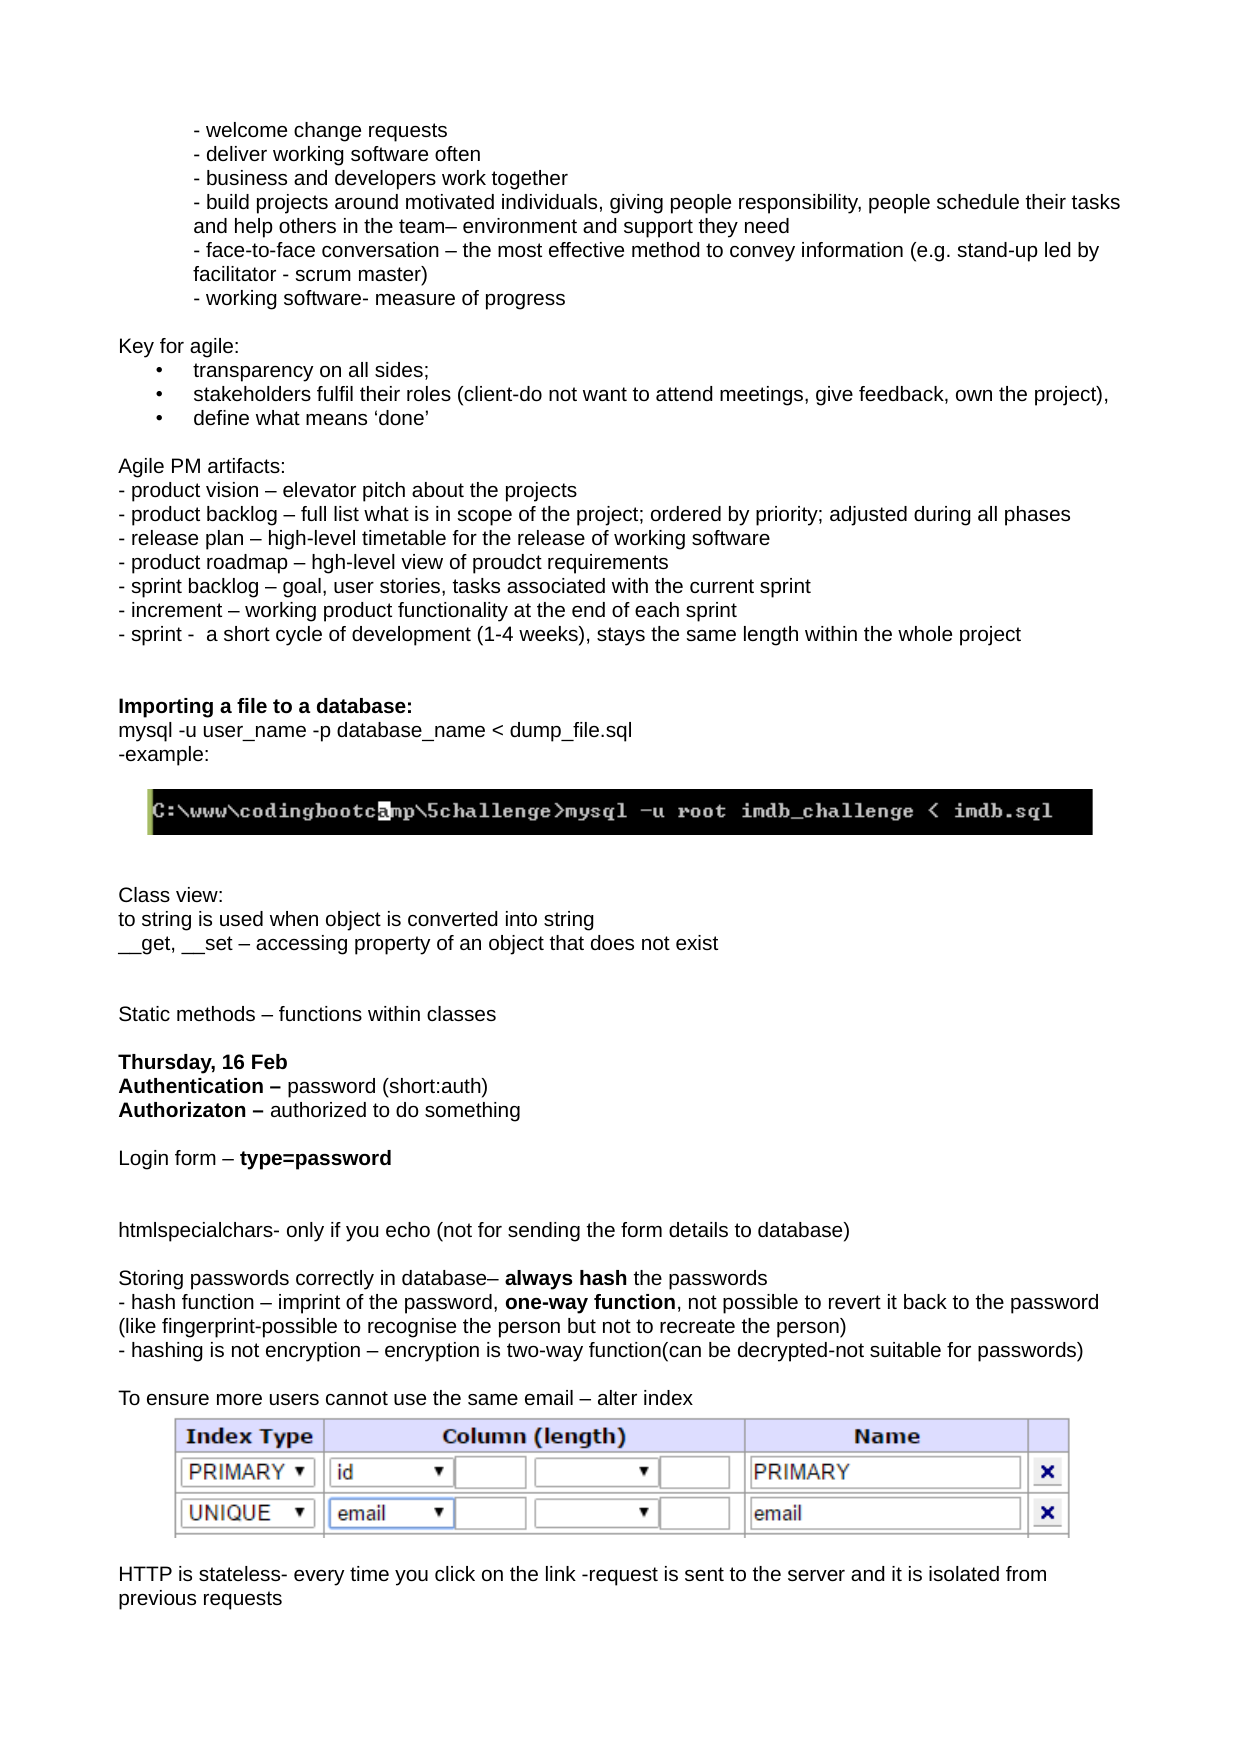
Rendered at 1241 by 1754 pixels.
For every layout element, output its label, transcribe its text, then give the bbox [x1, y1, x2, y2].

text Storing passwords correctly in database– always hash the passwords [118, 1266, 1122, 1290]
text Static methods – functions within classes [118, 1002, 1122, 1026]
picture [147, 789, 1093, 835]
list - deliver working software often [156, 142, 1122, 166]
list - face-to-face conversation – the most effective method to convey information (e.g. stand-up led by facilitator - scrum master) [156, 238, 1122, 286]
text Agile PM artifacts: [118, 454, 1122, 478]
text to string is used when object is converted into string [118, 906, 1122, 930]
picture [167, 1409, 1073, 1538]
text HTTP is stateless- every time you click on the link -request is sent to the server and it is isolated from previous requests [118, 1562, 1122, 1609]
list - welcome change requests [156, 118, 1122, 142]
text - product backlog – full list what is in scope of the project; ordered by priority; adjusted during all phases [118, 502, 1122, 526]
text Thursday, 16 Feb [118, 1050, 1122, 1074]
list - working software- measure of progress [156, 286, 1122, 310]
text mysql -u user_name -p database_name < dump_file.sql [118, 717, 1122, 741]
text - hash function – imprint of the password, one-way function, not possible to revert it back to the password (like fingerprint-possible to recognise the person but not to recreate the person) [118, 1290, 1122, 1338]
text htmlspecialchars- only if you echo (not for sending the form details to database) [118, 1218, 1122, 1242]
text - product roadmap – hgh-level view of proudct requirements [118, 550, 1122, 574]
text Authentication – password (short:auth) [118, 1074, 1122, 1098]
text - sprint - a short cycle of development (1-4 weeks), stays the same length within the whole project [118, 622, 1122, 646]
text Key for agile: [118, 334, 1122, 358]
list - business and developers work together [156, 166, 1122, 190]
text - sprint backlog – goal, user stories, tasks associated with the current sprint [118, 574, 1122, 598]
text Authorizaton – authorized to do something [118, 1098, 1122, 1122]
text -example: [118, 741, 1122, 765]
text Importing a file to a database: [118, 693, 1122, 717]
text __get, __set – accessing property of an object that does not exist [118, 930, 1122, 954]
list stakeholders fulfil their roles (client-do not want to attend meetings, give feedback, own the project), [156, 382, 1122, 406]
list define what means ‘done’ [156, 406, 1122, 430]
text - increment – working product functionality at the end of each sprint [118, 598, 1122, 622]
text - release plan – high-level timetable for the release of working software [118, 526, 1122, 550]
text - hashing is not encryption – encryption is two-way function(can be decrypted-not suitable for passwords) [118, 1338, 1122, 1362]
text Login form – type=password [118, 1146, 1122, 1170]
list transparency on all sides; [156, 358, 1122, 382]
list - build projects around motivated individuals, giving people responsibility, people schedule their tasks and help others in the team– environment and support they need [156, 190, 1122, 238]
text - product vision – elevator pitch about the projects [118, 478, 1122, 502]
text To ensure more users cannot use the same email – alter index [118, 1386, 1122, 1409]
text Class view: [118, 882, 1122, 906]
